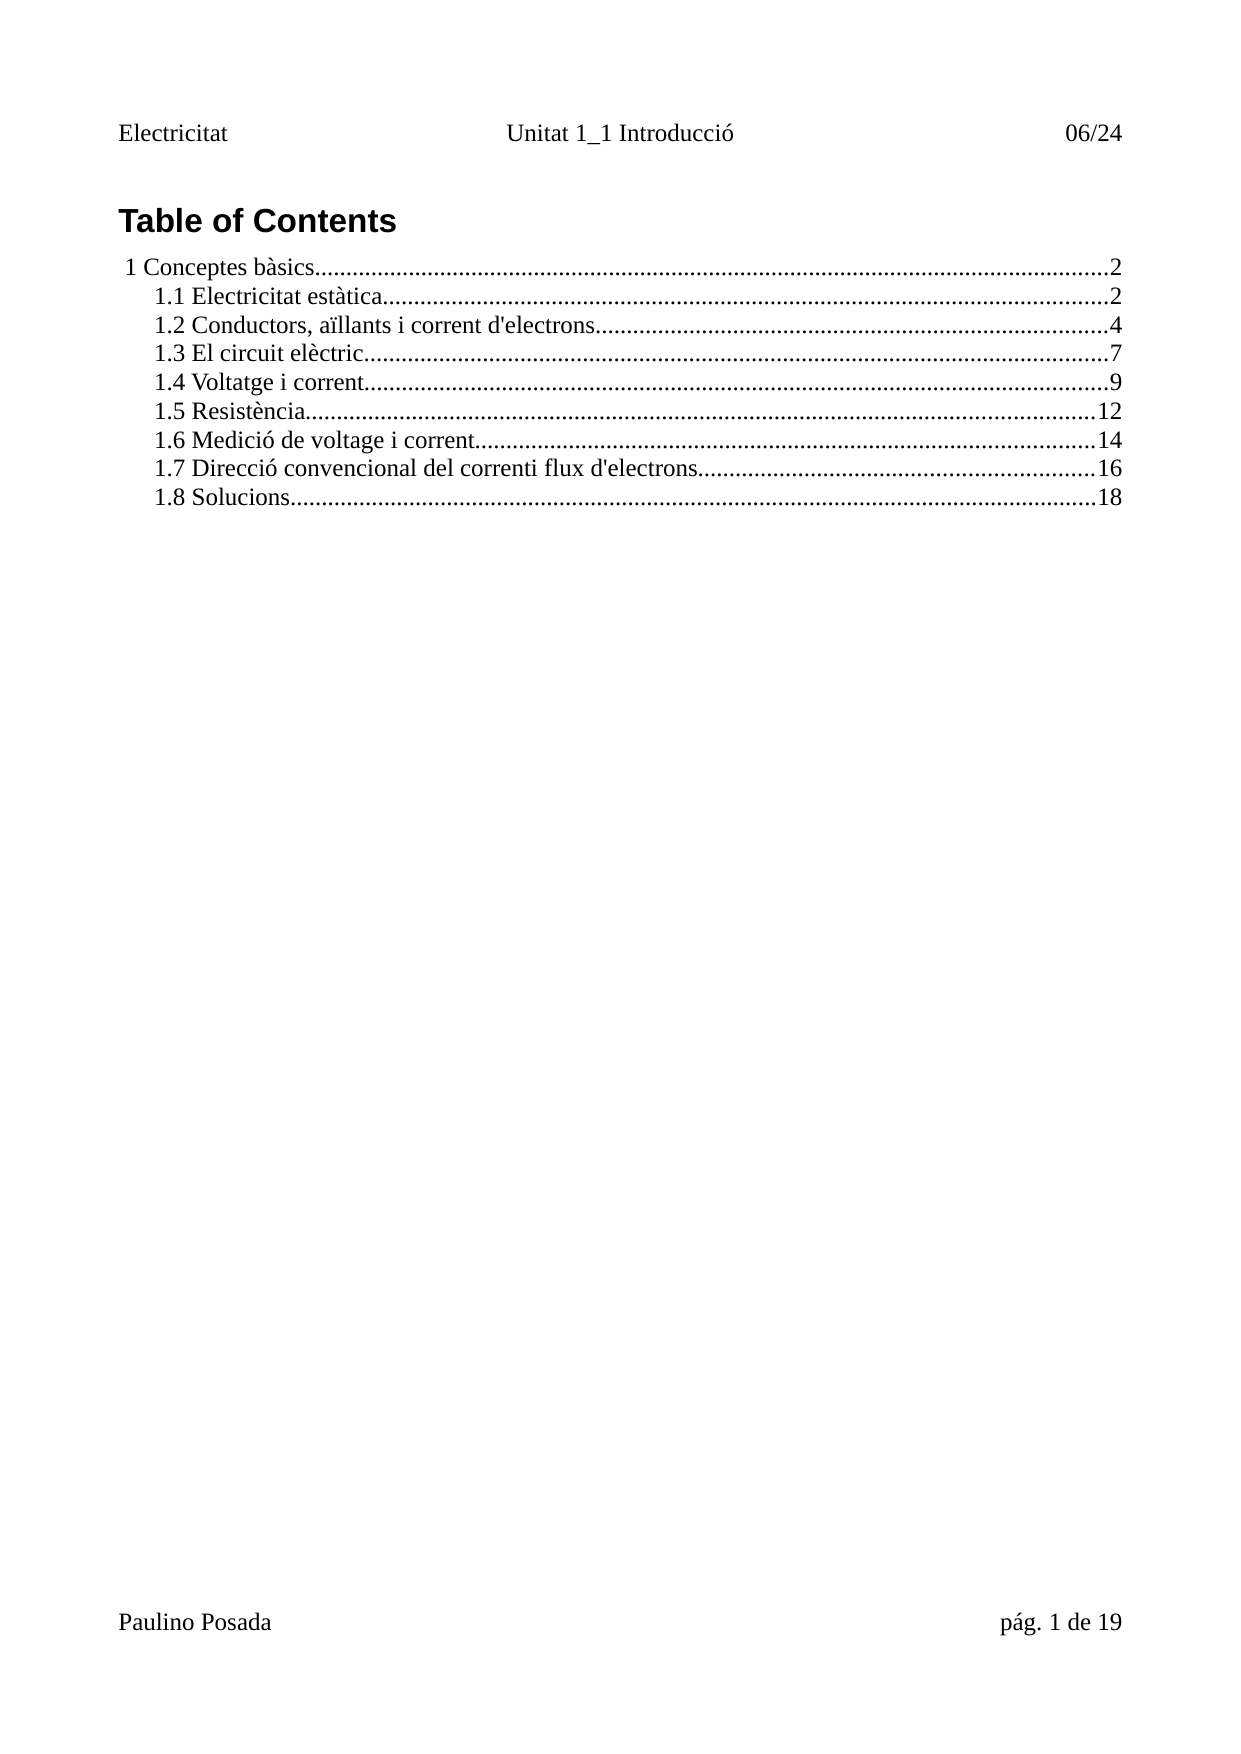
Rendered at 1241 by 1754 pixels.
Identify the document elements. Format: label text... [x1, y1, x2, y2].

text 1.6 Medició de voltage i corrent 14 [148, 425, 1122, 453]
text 1.2 Conductors, aïllants i corrent d'electrons 4 [148, 310, 1122, 338]
text 1.5 Resistència 12 [148, 396, 1122, 425]
text 1.1 Electricitat estàtica 2 [148, 281, 1122, 310]
text 1.3 El circuit elèctric 7 [148, 338, 1122, 367]
text 1.4 Voltatge i corrent 9 [148, 367, 1122, 396]
subtitle Table of Contents [118, 201, 1122, 240]
text 1.8 Solucions 18 [148, 482, 1122, 511]
text 1 Conceptes bàsics 2 [118, 252, 1122, 281]
text 1.7 Direcció convencional del correnti flux d'electrons 16 [148, 453, 1122, 482]
